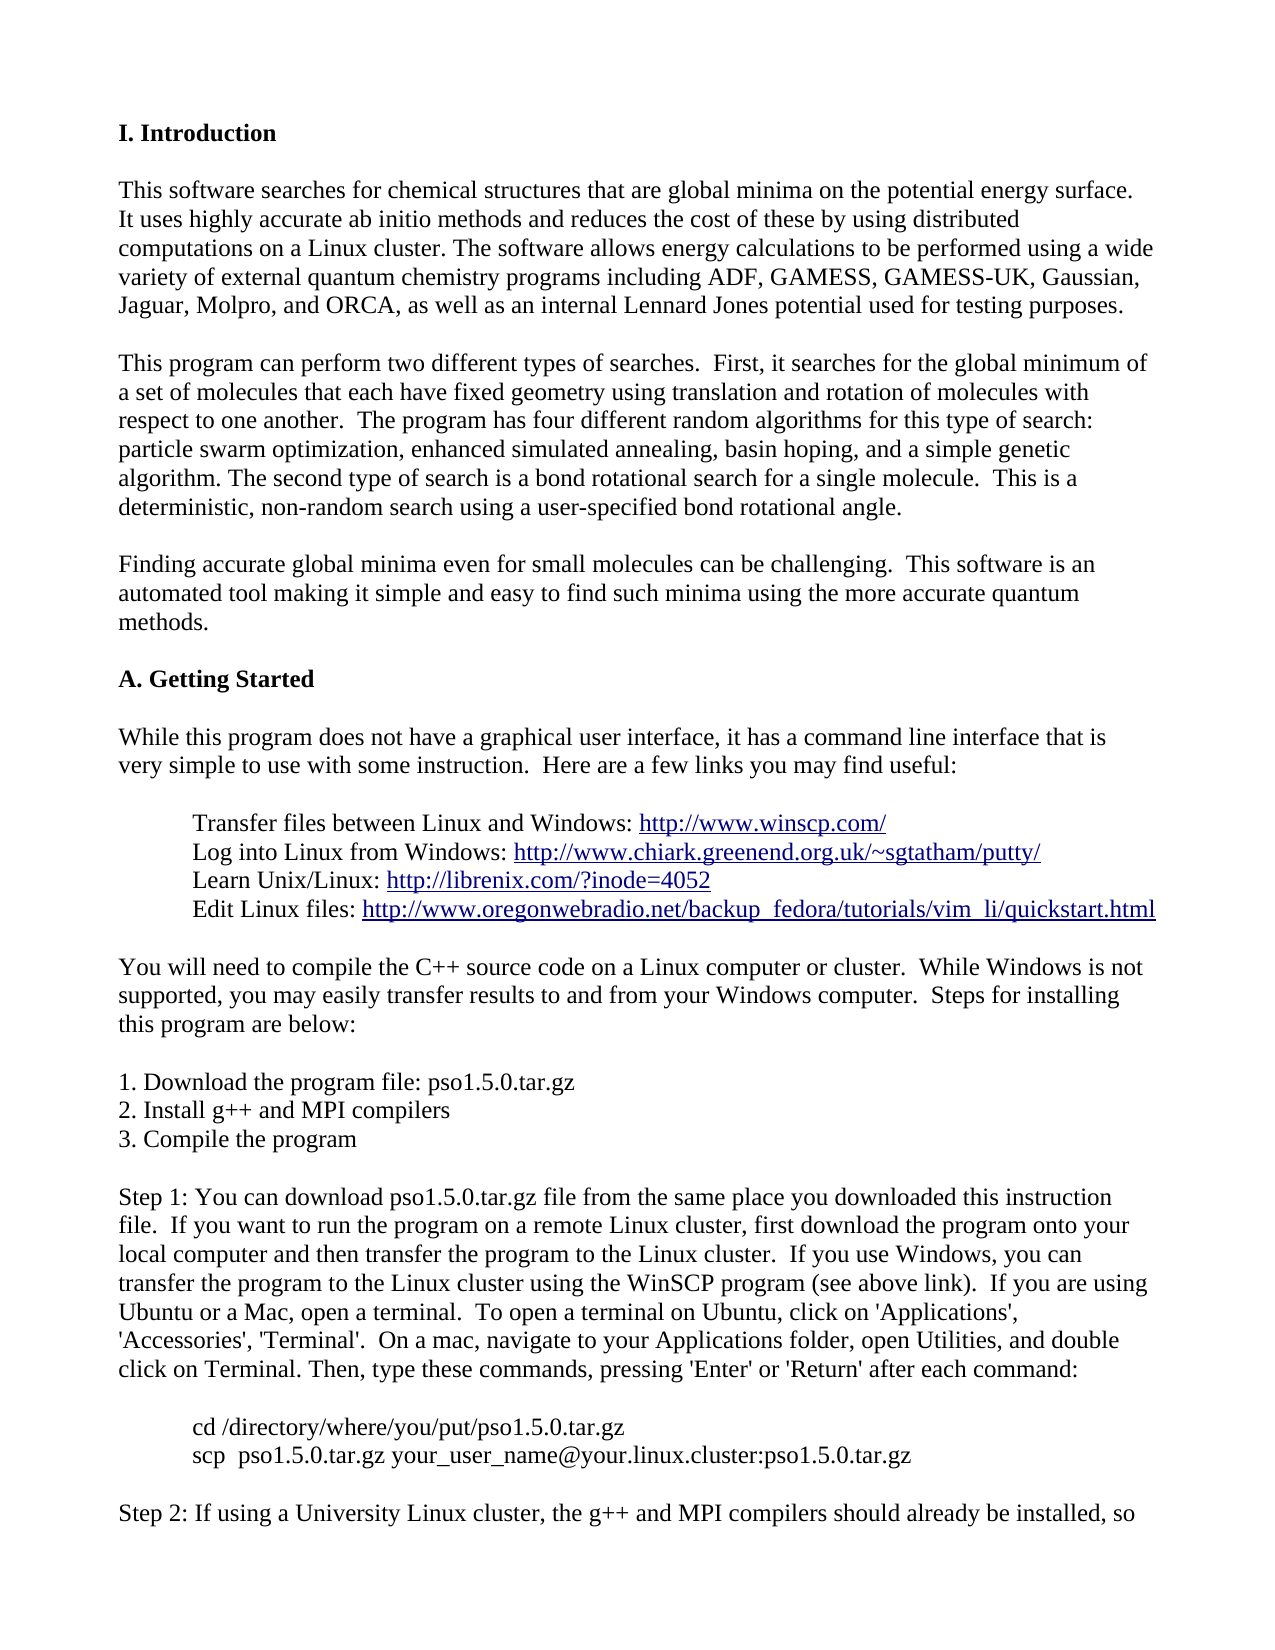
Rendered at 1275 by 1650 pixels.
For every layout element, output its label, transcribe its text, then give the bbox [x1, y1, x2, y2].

text Transfer files between Linux and Windows: http://www.winscp.com/ [118, 808, 1157, 837]
text This program can perform two different types of searches. First, it searches for the global minimum of a set of molecules that each have fixed geometry using translation and rotation of molecules with respect to one another. The program has four different random algorithms for this type of search: particle swarm optimization, enhanced simulated annealing, basin hoping, and a simple genetic algorithm. The second type of search is a bond rotational search for a single molecule. This is a deterministic, non-random search using a user-specified bond rotational angle. [118, 348, 1157, 521]
text Learn Unix/Linux: http://librenix.com/?inode=4052 [118, 866, 1157, 894]
text I. Introduction [118, 118, 1157, 147]
text Edit Linux files: http://www.oregonwebradio.net/backup_fedora/tutorials/vim_li/quickstart.html [118, 894, 1157, 923]
text 1. Download the program file: pso1.5.0.tar.gz [118, 1067, 1157, 1096]
text Step 2: If using a University Linux cluster, the g++ and MPI compilers should already be installed, so [118, 1498, 1157, 1527]
text Step 1: You can download pso1.5.0.tar.gz file from the same place you downloaded this instruction file. If you want to run the program on a remote Linux cluster, first download the program onto your local computer and then transfer the program to the Linux cluster. If you use Windows, you can transfer the program to the Linux cluster using the WinSCP program (see above link). If you are using Ubuntu or a Mac, open a terminal. To open a terminal on Ubuntu, click on 'Applications', 'Accessories', 'Terminal'. On a mac, navigate to your Applications folder, open Utilities, and double click on Terminal. Then, type these commands, pressing 'Enter' or 'Return' after each command: [118, 1182, 1157, 1383]
text Finding accurate global minima even for small molecules can be challenging. This software is an automated tool making it simple and easy to find such minima using the more accurate quantum methods. [118, 549, 1157, 636]
text Log into Linux from Windows: http://www.chiark.greenend.org.uk/~sgtatham/putty/ [118, 837, 1157, 866]
text You will need to compile the C++ source code on a Linux computer or cluster. While Windows is not supported, you may easily transfer results to and from your Windows computer. Steps for installing this program are below: [118, 952, 1157, 1038]
text scp pso1.5.0.tar.gz your_user_name@your.linux.cluster:pso1.5.0.tar.gz [118, 1441, 1157, 1469]
text This software searches for chemical structures that are global minima on the potential energy surface. It uses highly accurate ab initio methods and reduces the cost of these by using distributed computations on a Linux cluster. The software allows energy calculations to be performed using a wide variety of external quantum chemistry programs including ADF, GAMESS, GAMESS-UK, Gaussian, Jaguar, Molpro, and ORCA, as well as an internal Lennard Jones potential used for testing purposes. [118, 176, 1157, 319]
text A. Getting Started [118, 664, 1157, 693]
text 3. Compile the program [118, 1124, 1157, 1153]
text cd /directory/where/you/put/pso1.5.0.tar.gz [118, 1412, 1157, 1441]
text While this program does not have a graphical user interface, it has a command line interface that is very simple to use with some instruction. Here are a few links you may find useful: [118, 722, 1157, 779]
text 2. Install g++ and MPI compilers [118, 1096, 1157, 1124]
